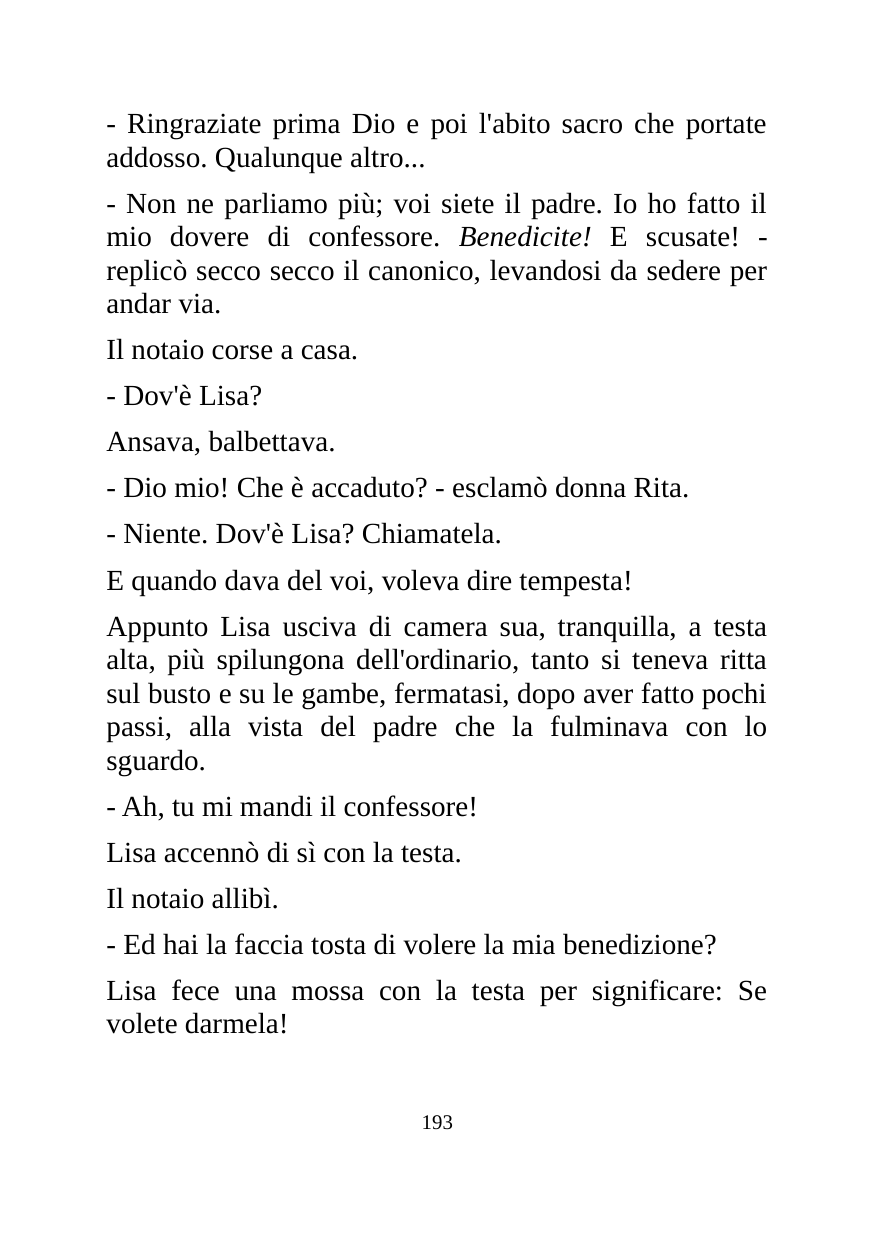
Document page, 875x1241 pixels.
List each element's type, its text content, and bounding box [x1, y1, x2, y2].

text - Non ne parliamo più; voi siete il padre. Io ho fatto il mio dovere di confessore. Benedicite! E scusate! - replicò secco secco il canonico, levandosi da sedere per andar via. [106, 186, 768, 320]
text - Dov'è Lisa? [106, 378, 768, 412]
text - Ed hai la faccia tosta di volere la mia benedizione? [106, 927, 768, 961]
text Il notaio corse a casa. [106, 332, 768, 366]
text Lisa fece una mossa con la testa per significare: Se volete darmela! [106, 973, 768, 1040]
text Lisa accennò di sì con la testa. [106, 835, 768, 868]
text Ansava, balbettava. [106, 424, 768, 458]
text E quando dava del voi, voleva dire tempesta! [106, 563, 768, 596]
text - Ah, tu mi mandi il confessore! [106, 789, 768, 822]
text - Niente. Dov'è Lisa? Chiamatela. [106, 517, 768, 550]
text Appunto Lisa usciva di camera sua, tranquilla, a testa alta, più spilungona dell'ordinario, tanto si teneva ritta sul busto e su le gambe, fermatasi, dopo aver fatto pochi passi, alla vista del padre che la fulminava con lo sguardo. [106, 609, 768, 776]
text - Ringraziate prima Dio e poi l'abito sacro che portate addosso. Qualunque altro... [106, 106, 768, 173]
text - Dio mio! Che è accaduto? - esclamò donna Rita. [106, 471, 768, 504]
text Il notaio allibì. [106, 881, 768, 914]
